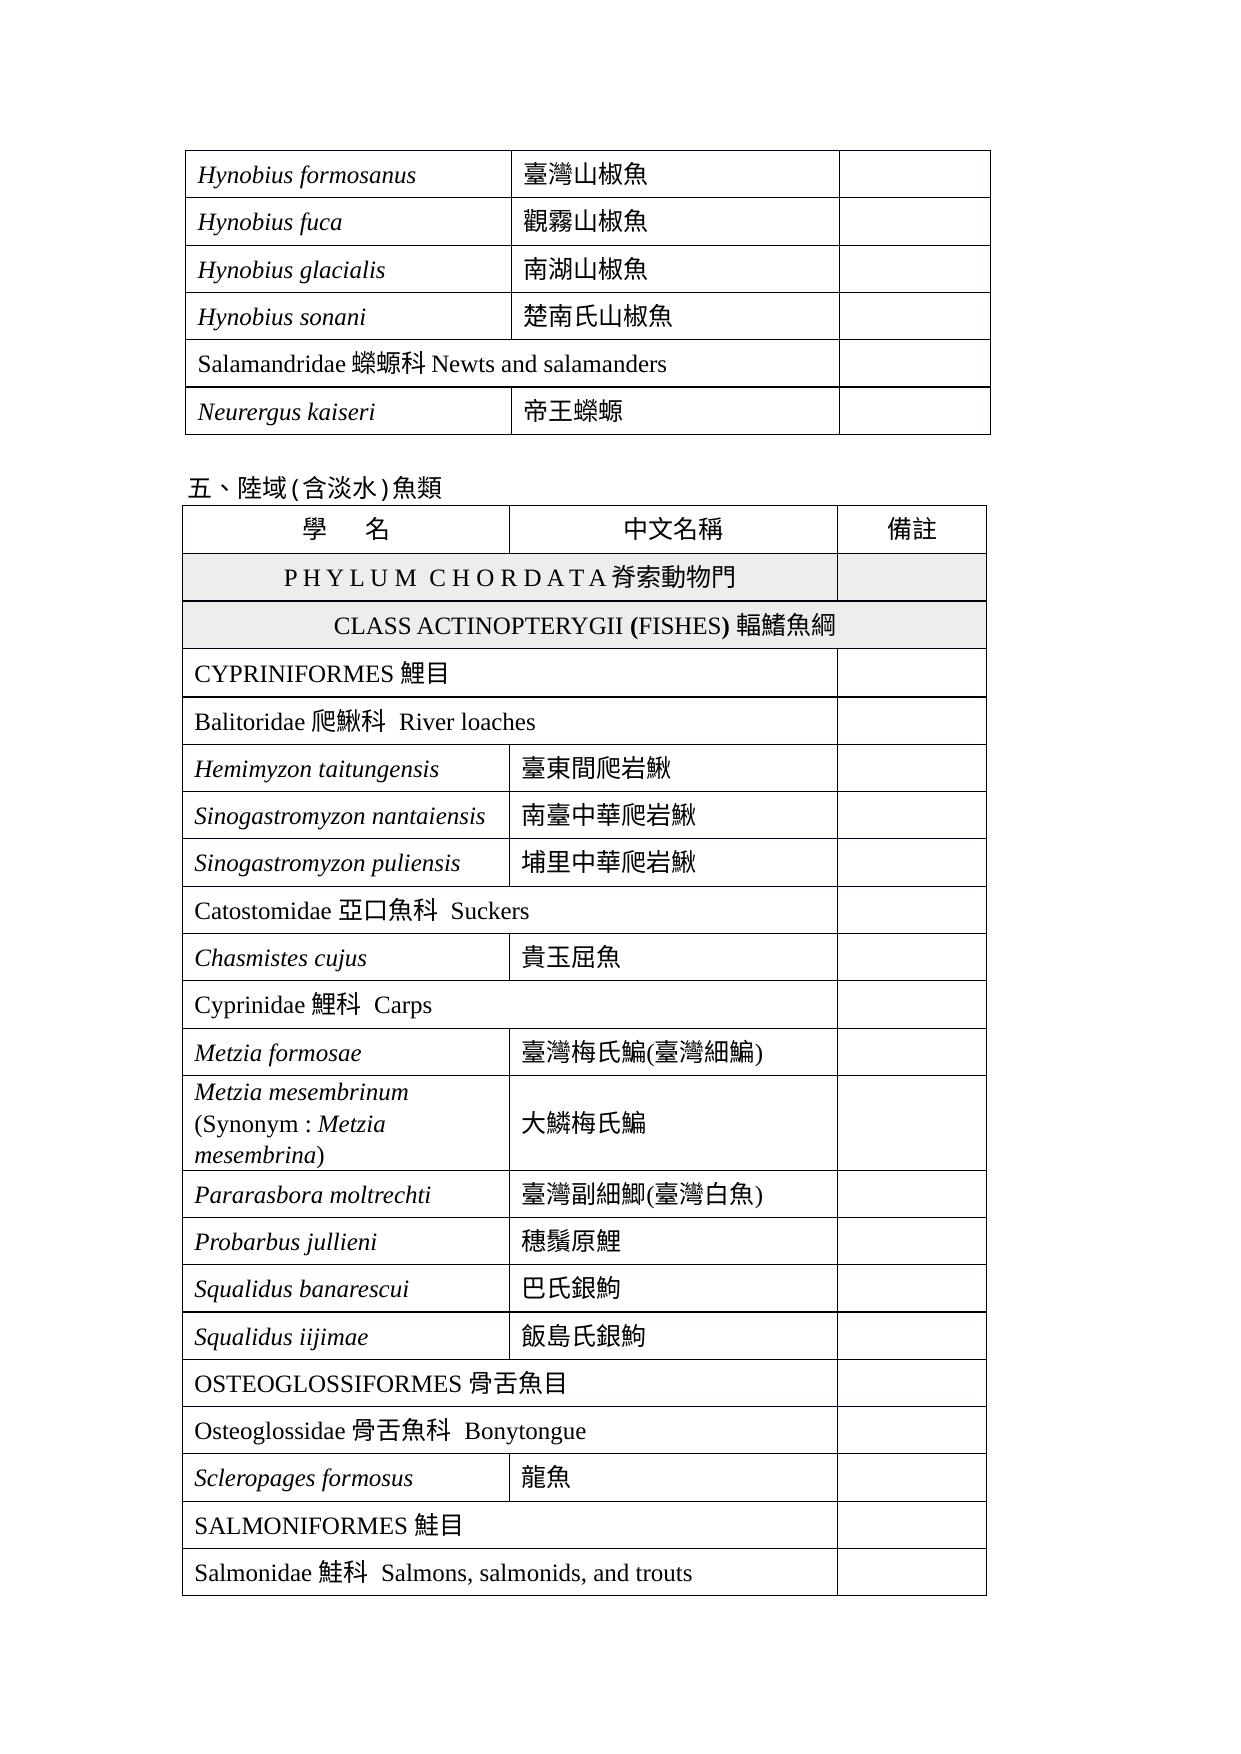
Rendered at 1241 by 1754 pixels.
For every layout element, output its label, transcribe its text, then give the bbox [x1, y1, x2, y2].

table_cell [840, 246, 990, 292]
table_cell [838, 745, 986, 791]
table_cell [838, 1029, 986, 1075]
table_cell 臺灣梅氏鯿(臺灣細鯿) [510, 1029, 837, 1075]
table_cell 巴氏銀鮈 [510, 1265, 837, 1311]
table_header 中文名稱 [510, 506, 837, 552]
table_cell SALMONIFORMES 鮭目 [183, 1502, 837, 1548]
table_cell [840, 293, 990, 339]
table_cell Hynobius glacialis [186, 246, 511, 292]
table_cell Chasmistes cujus [183, 934, 509, 980]
table_cell Balitoridae 爬鰍科 River loaches [183, 698, 837, 744]
table_cell Sinogastromyzon nantaiensis [183, 792, 509, 838]
table_cell Hemimyzon taitungensis [183, 745, 509, 791]
table_cell [838, 554, 986, 600]
table_cell Salamandridae蠑螈科Newts and salamanders [186, 340, 839, 386]
table_cell [840, 151, 990, 197]
text 五、陸域(含淡水)魚類 [187, 469, 1053, 505]
table_cell 穗鬚原鯉 [510, 1218, 837, 1264]
table_cell [838, 1218, 986, 1264]
table_cell Pararasbora moltrechti [183, 1171, 509, 1217]
table_cell [838, 1076, 986, 1169]
table_cell 觀霧山椒魚 [512, 198, 839, 244]
table_cell Hynobius fuca [186, 198, 511, 244]
table_cell Squalidus banarescui [183, 1265, 509, 1311]
table_header 備註 [838, 506, 986, 552]
table_header CLASS ACTINOPTERYGII (FISHES) 輻鰭魚綱 [183, 602, 986, 648]
table_cell Cyprinidae 鯉科 Carps [183, 981, 837, 1027]
table_cell Hynobius sonani [186, 293, 511, 339]
table_cell [838, 887, 986, 933]
table_cell Salmonidae 鮭科 Salmons, salmonids, and trouts [183, 1549, 837, 1595]
table_cell P H Y L U M C H O R D A T A 脊索動物門 [183, 554, 837, 600]
table_cell 帝王蠑螈 [512, 388, 839, 434]
table_cell [838, 1313, 986, 1359]
table_cell Scleropages formosus [183, 1454, 509, 1501]
table_cell Hynobius formosanus [186, 151, 511, 197]
table_cell [838, 1265, 986, 1311]
table_cell [838, 649, 986, 696]
table_cell [838, 792, 986, 838]
table_cell [838, 1360, 986, 1406]
table_cell Sinogastromyzon puliensis [183, 839, 509, 886]
table_cell [838, 1454, 986, 1501]
table_cell 南湖山椒魚 [512, 246, 839, 292]
table_cell 龍魚 [510, 1454, 837, 1501]
table_cell 大鱗梅氏鯿 [510, 1076, 837, 1169]
table_cell 臺東間爬岩鰍 [510, 745, 837, 791]
table_cell Metzia formosae [183, 1029, 509, 1075]
table_cell [838, 1549, 986, 1595]
table_cell [840, 388, 990, 434]
table_cell [838, 981, 986, 1027]
table_cell [838, 1502, 986, 1548]
table_header 學 名 [183, 506, 509, 552]
table_cell CYPRINIFORMES 鯉目 [183, 649, 837, 696]
table_cell Catostomidae 亞口魚科 Suckers [183, 887, 837, 933]
table_cell OSTEOGLOSSIFORMES 骨舌魚目 [183, 1360, 837, 1406]
table_cell [840, 340, 990, 386]
table_cell Metzia mesembrinum (Synonym : Metzia mesembrina) [183, 1076, 509, 1169]
table_cell [838, 839, 986, 886]
table_cell [838, 698, 986, 744]
table_cell 飯島氏銀鮈 [510, 1313, 837, 1359]
table_cell [838, 934, 986, 980]
table_cell 貴玉屈魚 [510, 934, 837, 980]
table_cell Squalidus iijimae [183, 1313, 509, 1359]
table_cell Neurergus kaiseri [186, 388, 511, 434]
table_cell [840, 198, 990, 244]
table_cell 臺灣副細鯽(臺灣白魚) [510, 1171, 837, 1217]
table_cell Probarbus jullieni [183, 1218, 509, 1264]
table_cell 埔里中華爬岩鰍 [510, 839, 837, 886]
table_cell 臺灣山椒魚 [512, 151, 839, 197]
table_cell [838, 1171, 986, 1217]
table_cell 南臺中華爬岩鰍 [510, 792, 837, 838]
table_cell [838, 1407, 986, 1453]
table_cell 楚南氏山椒魚 [512, 293, 839, 339]
table_cell Osteoglossidae 骨舌魚科 Bonytongue [183, 1407, 837, 1453]
